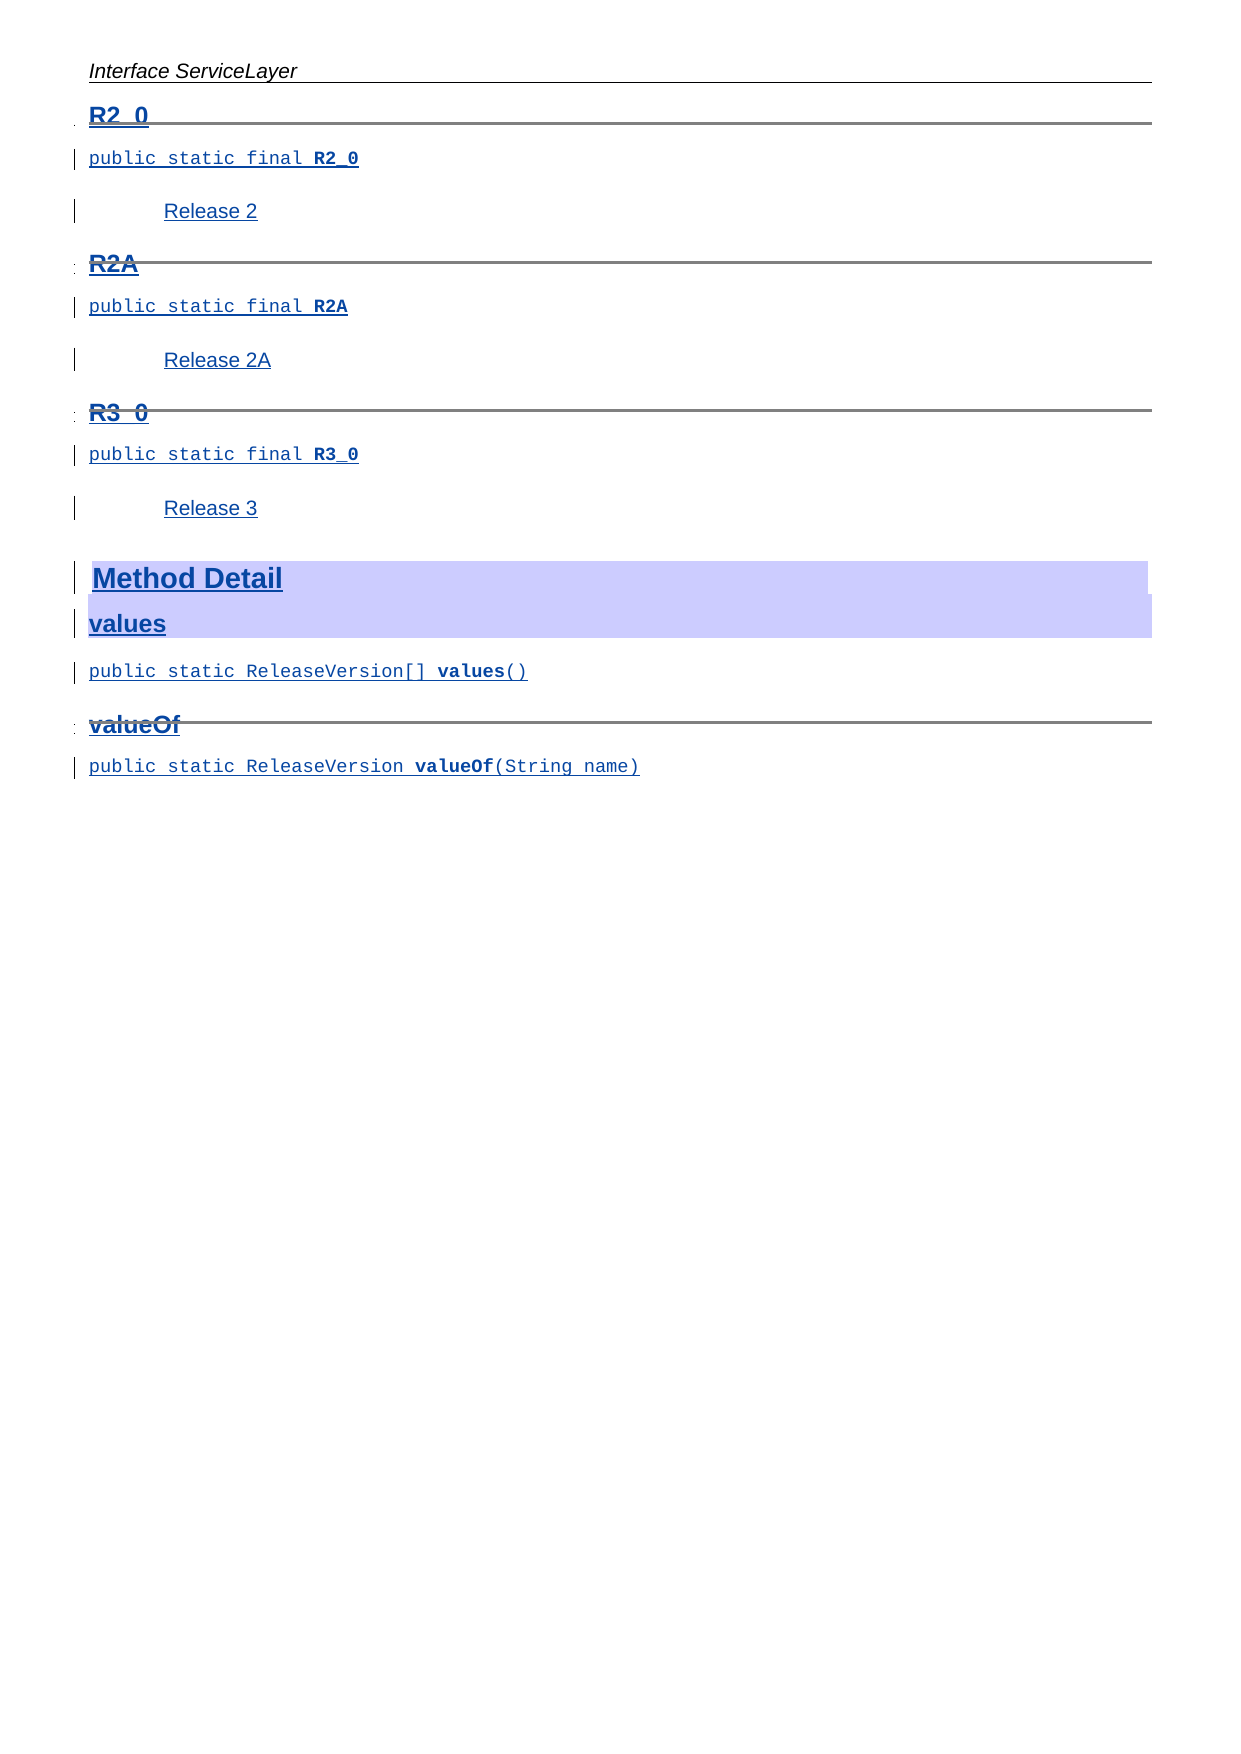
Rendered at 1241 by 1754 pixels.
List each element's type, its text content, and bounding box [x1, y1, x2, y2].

text public static final R3_0 [88, 445, 1152, 466]
text public static final R2A [88, 297, 1152, 318]
text Release 2A [163, 347, 1152, 371]
text public static ReleaseVersion valueOf(String name) [88, 757, 1152, 778]
subtitle values [88, 609, 1152, 638]
subtitle Method Detail [92, 561, 1148, 594]
text public static ReleaseVersion[] values() [88, 662, 1152, 683]
text Release 2 [163, 199, 1152, 223]
text public static final R2_0 [88, 149, 1152, 170]
text Release 3 [163, 496, 1152, 519]
